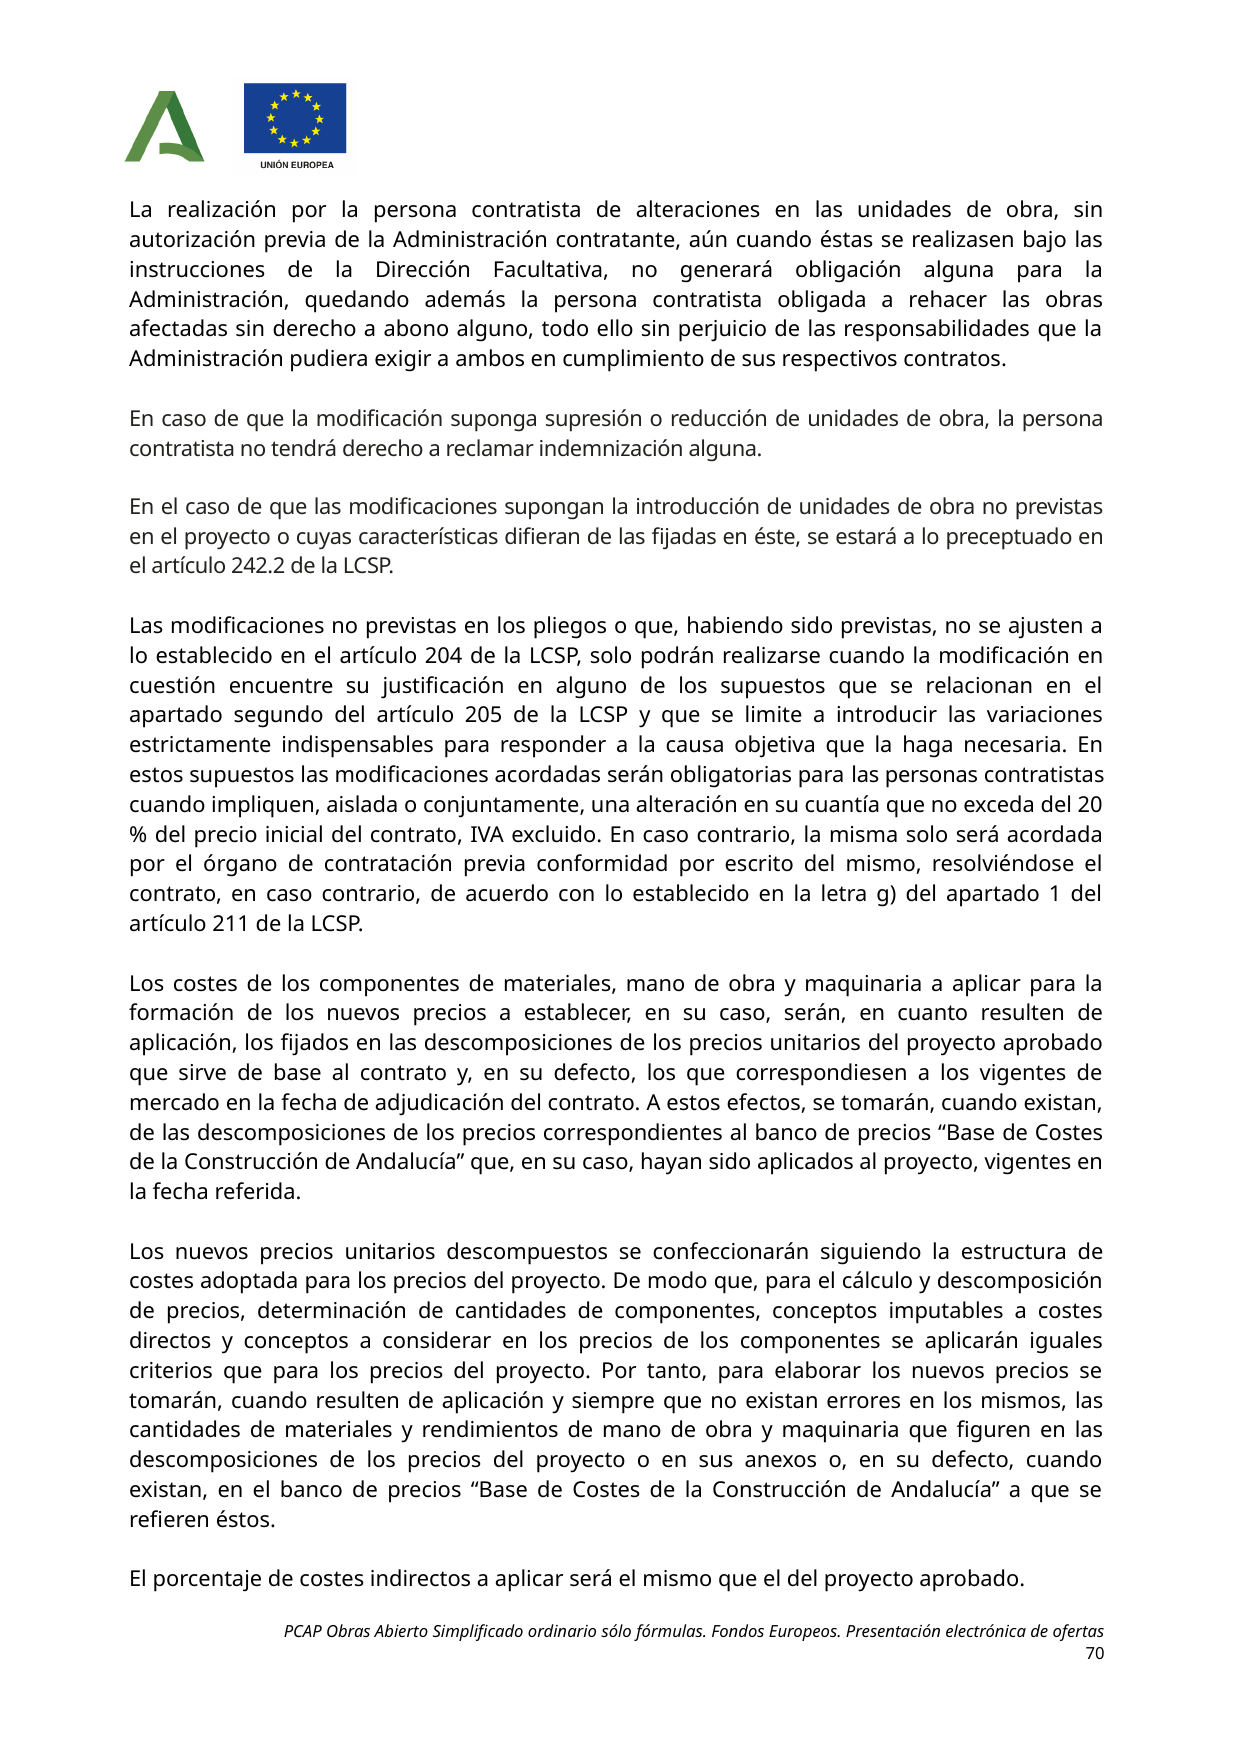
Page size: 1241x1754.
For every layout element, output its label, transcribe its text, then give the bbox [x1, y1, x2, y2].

text En caso de que la modificación suponga supresión o reducción de unidades de obra, la persona contratista no tendrá derecho a reclamar indemnización alguna. [129, 403, 1104, 462]
picture [120, 86, 209, 166]
text Las modificaciones no previstas en los pliegos o que, habiendo sido previstas, no se ajusten a lo establecido en el artículo 204 de la LCSP, solo podrán realizarse cuando la modificación en cuestión encuentre su justificación en alguno de los supuestos que se relacionan en el apartado segundo del artículo 205 de la LCSP y que se limite a introducir las variaciones estrictamente indispensables para responder a la causa objetiva que la haga necesaria. En estos supuestos las modificaciones acordadas serán obligatorias para las personas contratistas cuando impliquen, aislada o conjuntamente, una alteración en su cuantía que no exceda del 20 % del precio inicial del contrato, IVA excluido. En caso contrario, la misma solo será acordada por el órgano de contratación previa conformidad por escrito del mismo, resolviéndose el contrato, en caso contrario, de acuerdo con lo establecido en la letra g) del apartado 1 del artículo 211 de la LCSP. [129, 610, 1104, 938]
text El porcentaje de costes indirectos a aplicar será el mismo que el del proyecto aprobado. [129, 1563, 1104, 1593]
text Los nuevos precios unitarios descompuestos se confeccionarán siguiendo la estructura de costes adoptada para los precios del proyecto. De modo que, para el cálculo y descomposición de precios, determinación de cantidades de componentes, conceptos imputables a costes directos y conceptos a considerar en los precios de los componentes se aplicarán iguales criterios que para los precios del proyecto. Por tanto, para elaborar los nuevos precios se tomarán, cuando resulten de aplicación y siempre que no existan errores en los mismos, las cantidades de materiales y rendimientos de mano de obra y maquinaria que figuren en las descomposiciones de los precios del proyecto o en sus anexos o, en su defecto, cuando existan, en el banco de precios “Base de Costes de la Construcción de Andalucía” a que se refieren éstos. [129, 1236, 1104, 1533]
text En el caso de que las modificaciones supongan la introducción de unidades de obra no previstas en el proyecto o cuyas características difieran de las fijadas en éste, se estará a lo preceptuado en el artículo 242.2 de la LCSP. [129, 491, 1104, 580]
text La realización por la persona contratista de alteraciones en las unidades de obra, sin autorización previa de la Administración contratante, aún cuando éstas se realizasen bajo las instrucciones de la Dirección Facultativa, no generará obligación alguna para la Administración, quedando además la persona contratista obligada a rehacer las obras afectadas sin derecho a abono alguno, todo ello sin perjuicio de las responsabilidades que la Administración pudiera exigir a ambos en cumplimiento de sus respectivos contratos. [129, 194, 1104, 373]
text Los costes de los componentes de materiales, mano de obra y maquinaria a aplicar para la formación de los nuevos precios a establecer, en su caso, serán, en cuanto resulten de aplicación, los fijados en las descomposiciones de los precios unitarios del proyecto aprobado que sirve de base al contrato y, en su defecto, los que correspondiesen a los vigentes de mercado en la fecha de adjudicación del contrato. A estos efectos, se tomarán, cuando existan, de las descomposiciones de los precios correspondientes al banco de precios “Base de Costes de la Construcción de Andalucía” que, en su caso, hayan sido aplicados al proyecto, vigentes en la fecha referida. [129, 967, 1104, 1206]
picture [232, 78, 358, 176]
